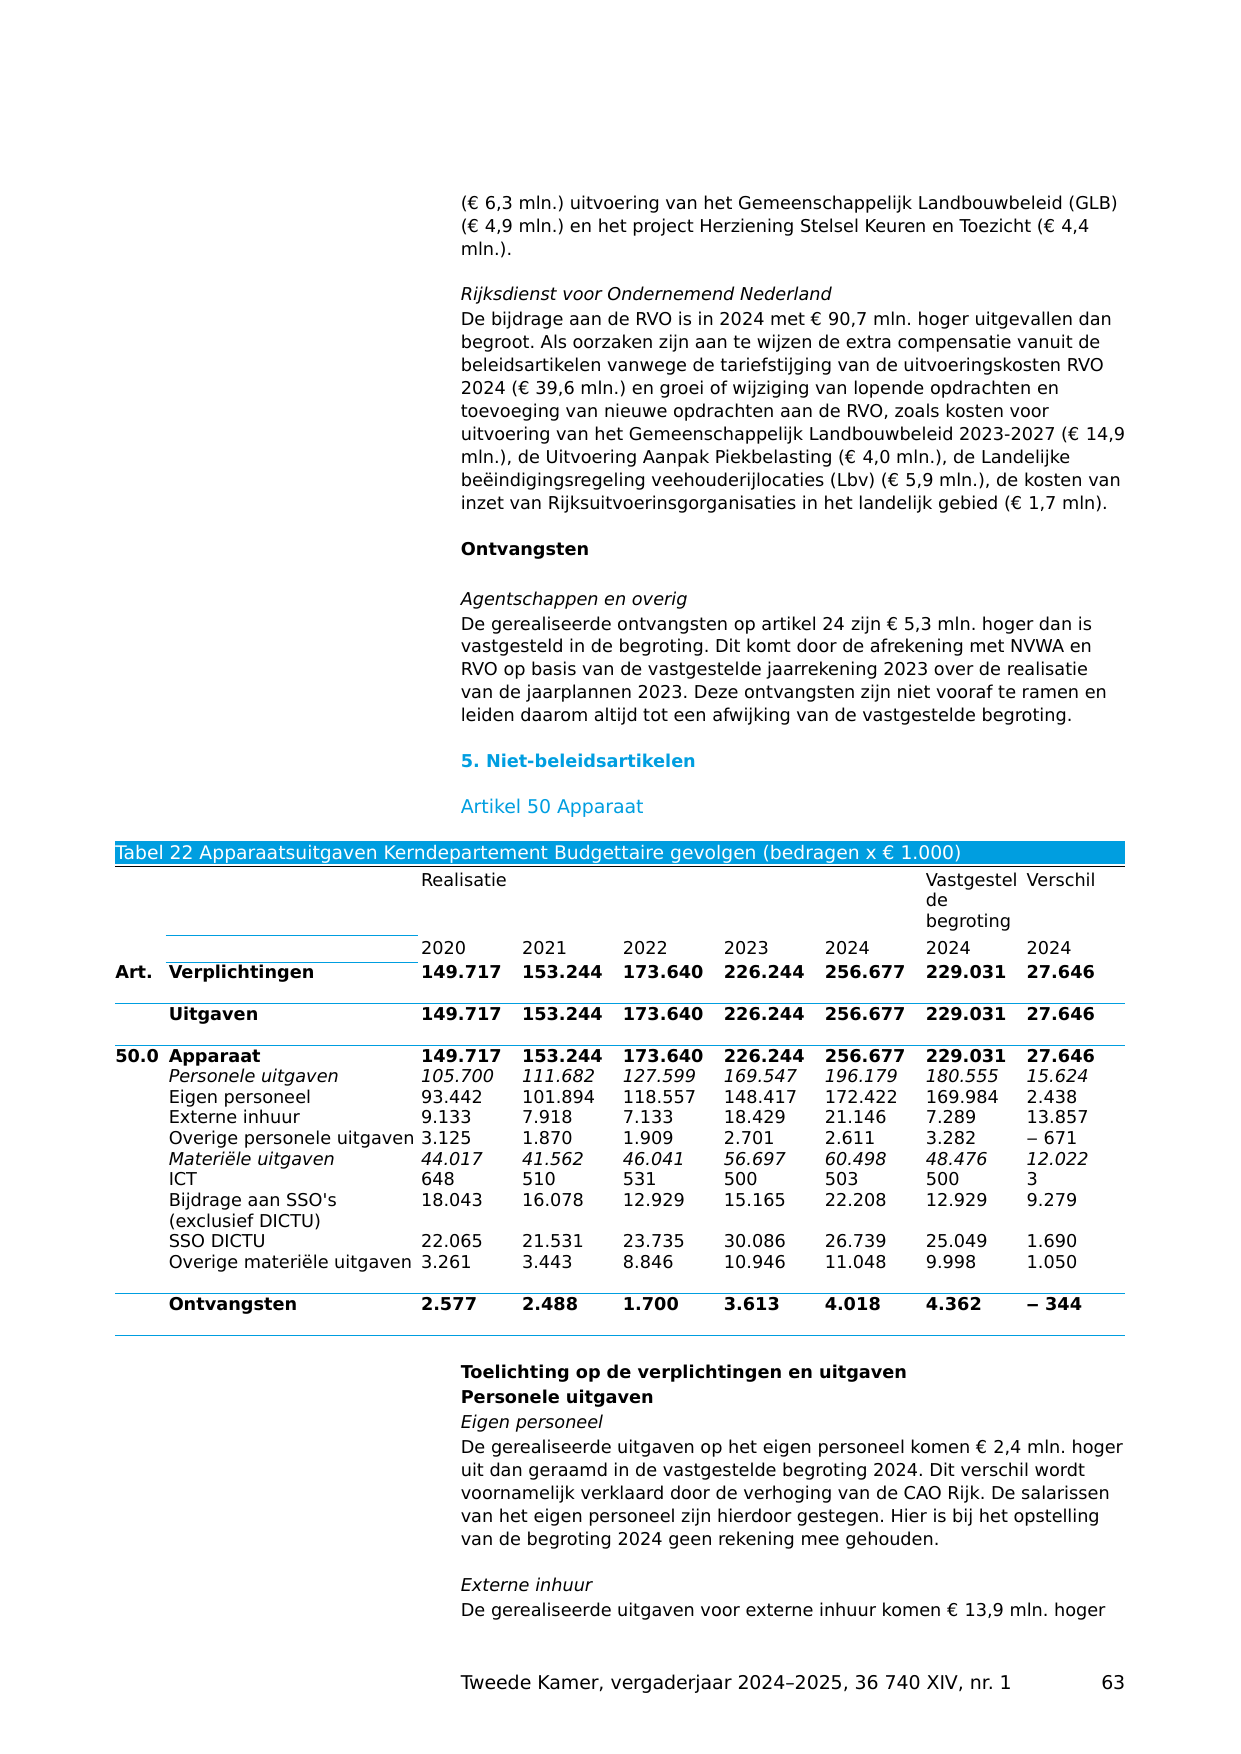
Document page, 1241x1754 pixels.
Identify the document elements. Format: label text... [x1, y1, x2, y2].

text Toelichting op de verplichtingen en uitgaven [461, 1360, 1125, 1383]
table_cell 3.613 [721, 1294, 822, 1314]
table_cell [115, 1169, 166, 1190]
table_cell Materiële uitgaven [166, 1149, 418, 1169]
table_cell [115, 983, 166, 1003]
table_cell ‒ 344 [1024, 1294, 1125, 1314]
table_cell Overige materiële uitgaven [166, 1252, 418, 1272]
table_cell 226.244 [721, 1004, 822, 1024]
table_cell Personele uitgaven [166, 1066, 418, 1087]
table_cell 44.017 [418, 1149, 519, 1169]
table_cell Ontvangsten [166, 1294, 418, 1314]
table_cell 2020 [418, 935, 519, 961]
table_cell [620, 1273, 721, 1293]
table_cell 256.677 [822, 1046, 923, 1066]
text Agentschappen en overig [461, 587, 1125, 609]
table_cell [418, 1024, 519, 1045]
table_cell 21.531 [519, 1231, 620, 1252]
table_cell 503 [822, 1169, 923, 1190]
table_cell [923, 983, 1023, 1003]
table_cell [166, 1273, 418, 1293]
text Personele uitgaven [461, 1385, 1125, 1408]
text Ontvangsten [461, 537, 1125, 559]
table_cell [721, 1024, 822, 1045]
table_cell 3.443 [519, 1252, 620, 1272]
table_cell 46.041 [620, 1149, 721, 1169]
table_cell 510 [519, 1169, 620, 1190]
table_cell [822, 983, 923, 1003]
table_cell 149.717 [418, 961, 519, 983]
table_cell Verplichtingen [166, 963, 418, 983]
table_cell 2024 [923, 935, 1023, 961]
table_cell 50.0 [115, 1046, 166, 1066]
table_cell [923, 1024, 1023, 1045]
table_cell [418, 1314, 519, 1335]
table_cell [166, 936, 418, 961]
table_cell 256.677 [822, 1004, 923, 1024]
table_cell 21.146 [822, 1108, 923, 1128]
table_cell Uitgaven [166, 1004, 418, 1024]
table_cell [1024, 1314, 1125, 1335]
table_cell 648 [418, 1169, 519, 1190]
table_cell 48.476 [923, 1149, 1023, 1169]
table_cell 9.998 [923, 1252, 1023, 1272]
table_cell 531 [620, 1169, 721, 1190]
table_cell [519, 1273, 620, 1293]
table_cell 27.646 [1024, 1046, 1125, 1066]
table_cell [115, 1024, 166, 1045]
table_cell 7.133 [620, 1108, 721, 1128]
text De gerealiseerde uitgaven op het eigen personeel komen € 2,4 mln. hoger uit dan geraamd in de vastgestelde begroting 2024. Dit verschil wordt voornamelijk verklaard door de verhoging van de CAO Rijk. De salarissen van het eigen personeel zijn hierdoor gestegen. Hier is bij het opstelling van de begroting 2024 geen rekening mee gehouden. [461, 1435, 1125, 1550]
table_cell [115, 1108, 166, 1128]
table_cell 1.909 [620, 1128, 721, 1149]
table_cell 12.022 [1024, 1149, 1125, 1169]
table_cell [115, 1273, 166, 1293]
table_cell 12.929 [620, 1190, 721, 1231]
table_cell 16.078 [519, 1190, 620, 1231]
text De gerealiseerde ontvangsten op artikel 24 zijn € 5,3 mln. hoger dan is vastgesteld in de begroting. Dit komt door de afrekening met NVWA en RVO op basis van de vastgestelde jaarrekening 2023 over de realisatie van de jaarplannen 2023. Deze ontvangsten zijn niet vooraf te ramen en leiden daarom altijd tot een afwijking van de vastgestelde begroting. [461, 612, 1125, 726]
text De gerealiseerde uitgaven voor externe inhuur komen € 13,9 mln. hoger [461, 1598, 1125, 1621]
table_cell Realisatie [418, 867, 923, 934]
table_cell [1024, 1273, 1125, 1293]
table_cell [115, 1231, 166, 1252]
table_cell 23.735 [620, 1231, 721, 1252]
table_cell 2021 [519, 935, 620, 961]
table_cell 169.984 [923, 1087, 1023, 1107]
table_cell 26.739 [822, 1231, 923, 1252]
table_cell 4.362 [923, 1294, 1023, 1314]
text Externe inhuur [461, 1573, 1125, 1596]
table_cell [822, 1273, 923, 1293]
table_cell 3.261 [418, 1252, 519, 1272]
table_cell 2.488 [519, 1294, 620, 1314]
table_cell 153.244 [519, 1046, 620, 1066]
table_cell 10.946 [721, 1252, 822, 1272]
table_cell 7.289 [923, 1108, 1023, 1128]
table_cell 500 [923, 1169, 1023, 1190]
table_cell 173.640 [620, 961, 721, 983]
table_cell 500 [721, 1169, 822, 1190]
table_cell 1.690 [1024, 1231, 1125, 1252]
table_cell [115, 1252, 166, 1272]
table_cell 22.208 [822, 1190, 923, 1231]
table_cell [1024, 983, 1125, 1003]
table_cell [166, 1024, 418, 1045]
table_cell [115, 1149, 166, 1169]
table_cell 1.700 [620, 1294, 721, 1314]
table_cell 229.031 [923, 961, 1023, 983]
table_cell 13.857 [1024, 1108, 1125, 1128]
table_cell 2.577 [418, 1294, 519, 1314]
table_cell [115, 1190, 166, 1231]
table_cell 2022 [620, 935, 721, 961]
table_cell 173.640 [620, 1004, 721, 1024]
table_cell 180.555 [923, 1066, 1023, 1087]
table_cell [115, 1004, 166, 1024]
table_cell 149.717 [418, 1004, 519, 1024]
table_cell 148.417 [721, 1087, 822, 1107]
table_cell [620, 1024, 721, 1045]
table_cell 226.244 [721, 1046, 822, 1066]
table_cell Art. [115, 961, 166, 983]
table_cell 11.048 [822, 1252, 923, 1272]
table_cell 7.918 [519, 1108, 620, 1128]
table_cell 8.846 [620, 1252, 721, 1272]
table_cell Overige personele uitgaven [166, 1128, 418, 1149]
table_cell 1.870 [519, 1128, 620, 1149]
table_cell [115, 1128, 166, 1149]
table_cell [166, 1314, 418, 1335]
table_cell 127.599 [620, 1066, 721, 1087]
table_cell Eigen personeel [166, 1087, 418, 1107]
table_cell Vastgestelde begroting [923, 867, 1023, 934]
table_cell ‒ 671 [1024, 1128, 1125, 1149]
table_cell 101.894 [519, 1087, 620, 1107]
table_cell 22.065 [418, 1231, 519, 1252]
table_cell [519, 1024, 620, 1045]
table_cell 93.442 [418, 1087, 519, 1107]
table_cell 226.244 [721, 961, 822, 983]
table_cell [620, 983, 721, 1003]
table_cell [115, 1294, 166, 1314]
text De bĳdrage aan de RVO is in 2024 met € 90,7 mln. hoger uitgevallen dan begroot. Als oorzaken zijn aan te wijzen de extra compensatie vanuit de beleidsartikelen vanwege de tariefstijging van de uitvoeringskosten RVO 2024 (€ 39,6 mln.) en groei of wijziging van lopende opdrachten en toevoeging van nieuwe opdrachten aan de RVO, zoals kosten voor uitvoering van het Gemeenschappelijk Landbouwbeleid 2023-2027 (€ 14,9 mln.), de Uitvoering Aanpak Piekbelasting (€ 4,0 mln.), de Landelijke beëindigingsregeling veehouderijlocaties (Lbv) (€ 5,9 mln.), de kosten van inzet van Rijksuitvoerinsgorganisaties in het landelijk gebied (€ 1,7 mln). [461, 307, 1125, 514]
table_cell 3.282 [923, 1128, 1023, 1149]
table_cell 9.279 [1024, 1190, 1125, 1231]
table_cell 196.179 [822, 1066, 923, 1087]
table_cell 153.244 [519, 1004, 620, 1024]
table_cell Verschil [1024, 867, 1125, 934]
table_cell 25.049 [923, 1231, 1023, 1252]
table_cell [115, 1066, 166, 1087]
table_cell 3 [1024, 1169, 1125, 1190]
title Artikel 50 Apparaat [461, 796, 1125, 818]
table_cell 111.682 [519, 1066, 620, 1087]
table_cell [115, 1087, 166, 1107]
table_cell [822, 1024, 923, 1045]
table_cell [519, 983, 620, 1003]
table_cell [721, 1273, 822, 1293]
title 5. Niet-beleidsartikelen [461, 749, 1125, 772]
table_cell 1.050 [1024, 1252, 1125, 1272]
table_cell 12.929 [923, 1190, 1023, 1231]
table_cell 172.422 [822, 1087, 923, 1107]
table_cell [418, 983, 519, 1003]
text (€ 6,3 mln.) uitvoering van het Gemeenschappelijk Landbouwbeleid (GLB) (€ 4,9 mln.) en het project Herziening Stelsel Keuren en Toezicht (€ 4,4 mln.). [461, 191, 1125, 259]
table_cell 256.677 [822, 961, 923, 983]
table_cell 56.697 [721, 1149, 822, 1169]
table_cell 15.165 [721, 1190, 822, 1231]
table_cell 2024 [1024, 935, 1125, 961]
table_cell 173.640 [620, 1046, 721, 1066]
table_cell 118.557 [620, 1087, 721, 1107]
table_cell 9.133 [418, 1108, 519, 1128]
table_cell 2.438 [1024, 1087, 1125, 1107]
table_cell 18.043 [418, 1190, 519, 1231]
text Eigen personeel [461, 1410, 1125, 1433]
table_cell [519, 1314, 620, 1335]
table_cell [923, 1273, 1023, 1293]
table_cell [1024, 1024, 1125, 1045]
table_cell 2.611 [822, 1128, 923, 1149]
table_cell 4.018 [822, 1294, 923, 1314]
table_cell 2024 [822, 935, 923, 961]
table_cell Externe inhuur [166, 1108, 418, 1128]
table_cell Apparaat [166, 1046, 418, 1066]
table_cell [115, 1314, 166, 1335]
table_cell 2.701 [721, 1128, 822, 1149]
table_cell 3.125 [418, 1128, 519, 1149]
table_cell [620, 1314, 721, 1335]
table_cell 60.498 [822, 1149, 923, 1169]
table_cell [166, 983, 418, 1003]
table_cell 229.031 [923, 1046, 1023, 1066]
table_cell 169.547 [721, 1066, 822, 1087]
table_cell 149.717 [418, 1046, 519, 1066]
table_cell 41.562 [519, 1149, 620, 1169]
table_cell 105.700 [418, 1066, 519, 1087]
table_cell 27.646 [1024, 961, 1125, 983]
table_cell 2023 [721, 935, 822, 961]
table_cell ICT [166, 1169, 418, 1190]
table_cell [115, 935, 166, 961]
table_cell [115, 867, 166, 934]
table_cell [923, 1314, 1023, 1335]
table_cell [721, 983, 822, 1003]
table_cell 153.244 [519, 961, 620, 983]
table_cell [166, 867, 418, 934]
table_cell Bijdrage aan SSO's (exclusief DICTU) [166, 1190, 418, 1231]
table_cell [822, 1314, 923, 1335]
table_cell [418, 1273, 519, 1293]
table_cell 15.624 [1024, 1066, 1125, 1087]
table_cell [721, 1314, 822, 1335]
table_cell SSO DICTU [166, 1231, 418, 1252]
text Rijksdienst voor Ondernemend Nederland [461, 282, 1125, 305]
table_cell 30.086 [721, 1231, 822, 1252]
table_cell 18.429 [721, 1108, 822, 1128]
table_cell 229.031 [923, 1004, 1023, 1024]
table_cell 27.646 [1024, 1004, 1125, 1024]
